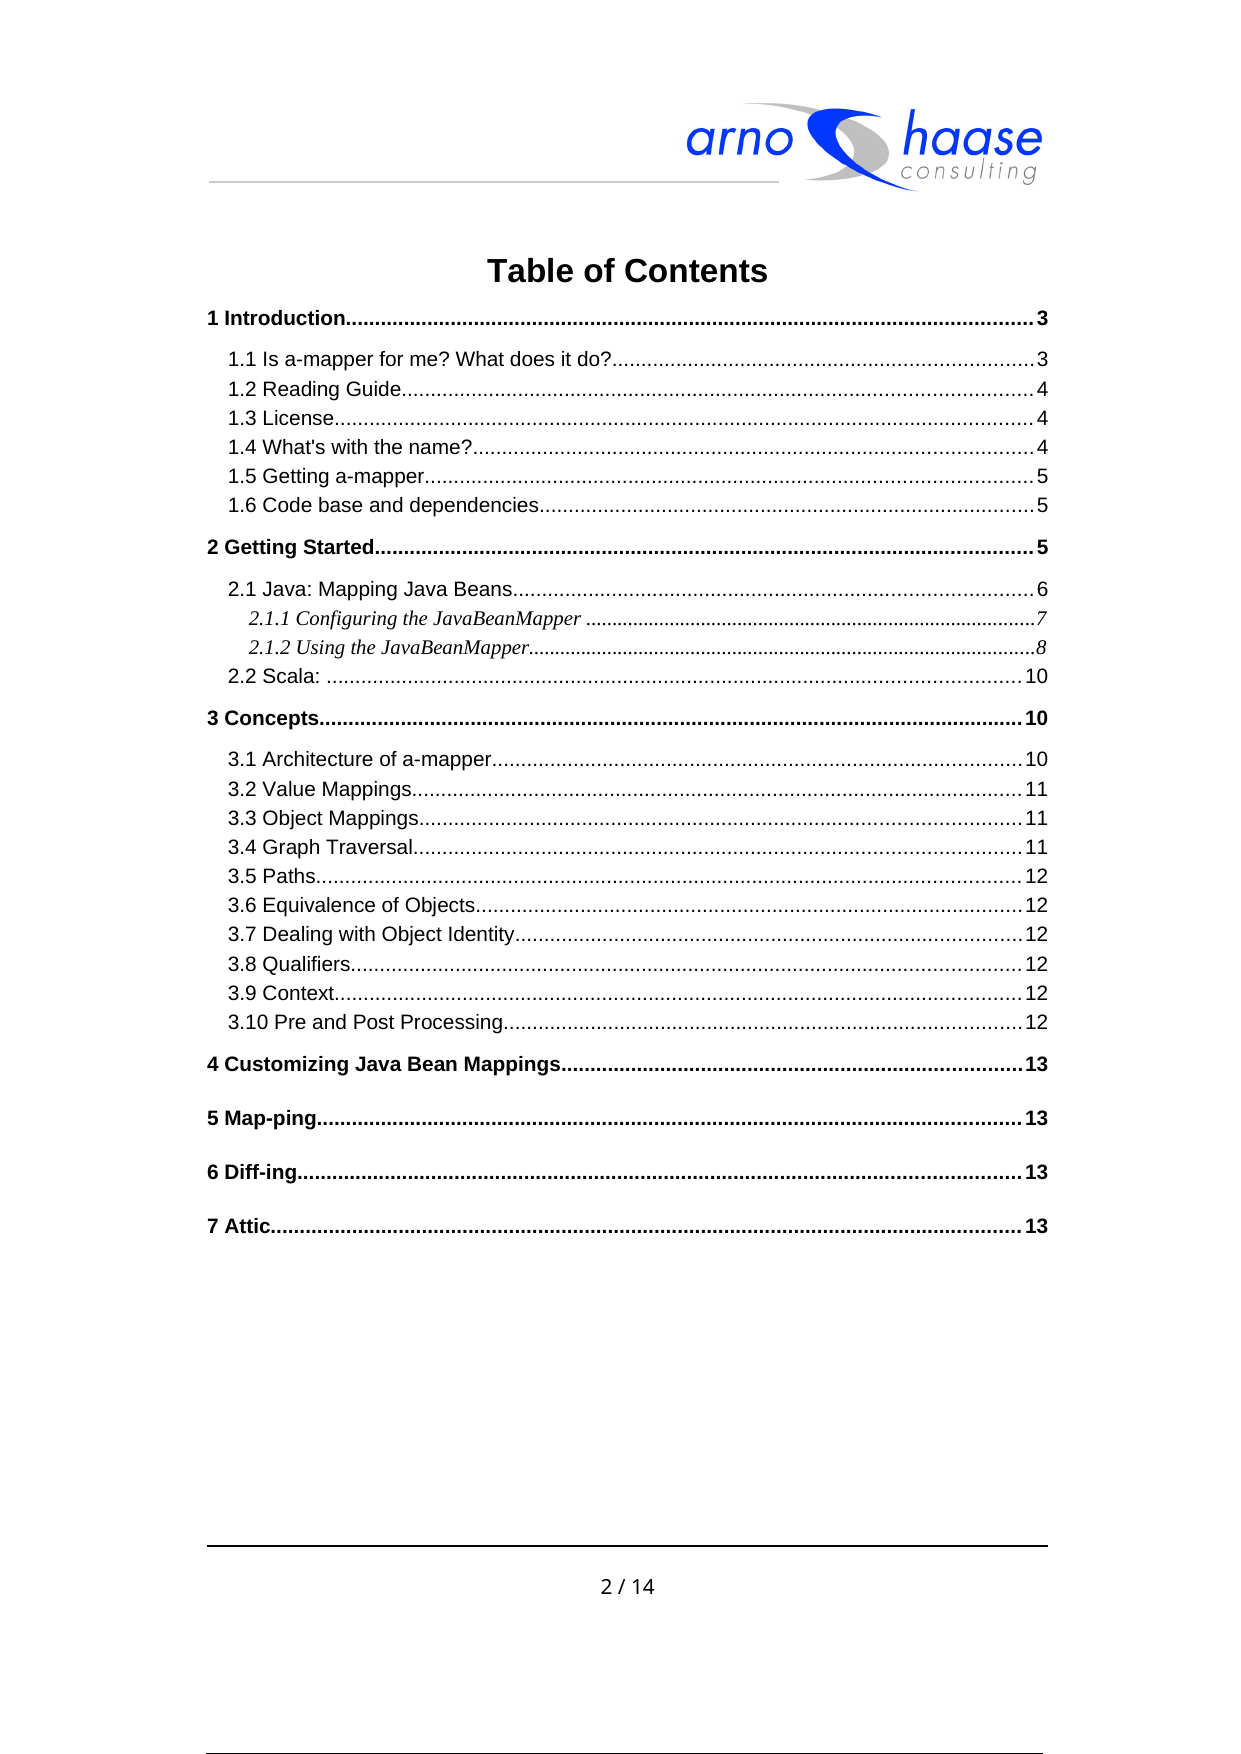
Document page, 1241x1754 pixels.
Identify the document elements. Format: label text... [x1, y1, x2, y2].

text 2.1 Java: Mapping Java Beans 6 [227, 573, 1048, 602]
text 3.3 Object Mappings 11 [227, 802, 1048, 831]
text 3.1 Architecture of a-mapper 10 [227, 743, 1048, 773]
text 1 Introduction 3 [207, 302, 1048, 331]
text 2.1.2 Using the JavaBeanMapper 8 [248, 631, 1048, 660]
text 7 Attic 13 [207, 1210, 1048, 1239]
text 2 Getting Started 5 [207, 531, 1048, 560]
text 2.1.1 Configuring the JavaBeanMapper 7 [248, 602, 1048, 631]
picture [656, 78, 1072, 208]
text 4 Customizing Java Bean Mappings 13 [207, 1048, 1048, 1077]
text 1.5 Getting a-mapper 5 [227, 460, 1048, 489]
text 1.4 What's with the name? 4 [227, 431, 1048, 460]
text 1.2 Reading Guide 4 [227, 373, 1048, 402]
text 2.2 Scala: ... 10 [227, 660, 1048, 689]
text 3.6 Equivalence of Objects 12 [227, 889, 1048, 918]
text 3.4 Graph Traversal 11 [227, 831, 1048, 860]
text 3.7 Dealing with Object Identity 12 [227, 918, 1048, 948]
text 6 Diff-ing 13 [207, 1156, 1048, 1185]
text 3.2 Value Mappings 11 [227, 773, 1048, 802]
text 1.3 License 4 [227, 402, 1048, 431]
text 3.8 Qualifiers 12 [227, 948, 1048, 977]
text 5 Map-ping 13 [207, 1102, 1048, 1131]
text 3.9 Context 12 [227, 977, 1048, 1006]
text 1.6 Code base and dependencies 5 [227, 489, 1048, 518]
subtitle Table of Contents [207, 252, 1048, 289]
text 3.5 Paths 12 [227, 860, 1048, 889]
text 1.1 Is a-mapper for me? What does it do? 3 [227, 343, 1048, 373]
text 3.10 Pre and Post Processing 12 [227, 1006, 1048, 1035]
text 3 Concepts 10 [207, 702, 1048, 731]
